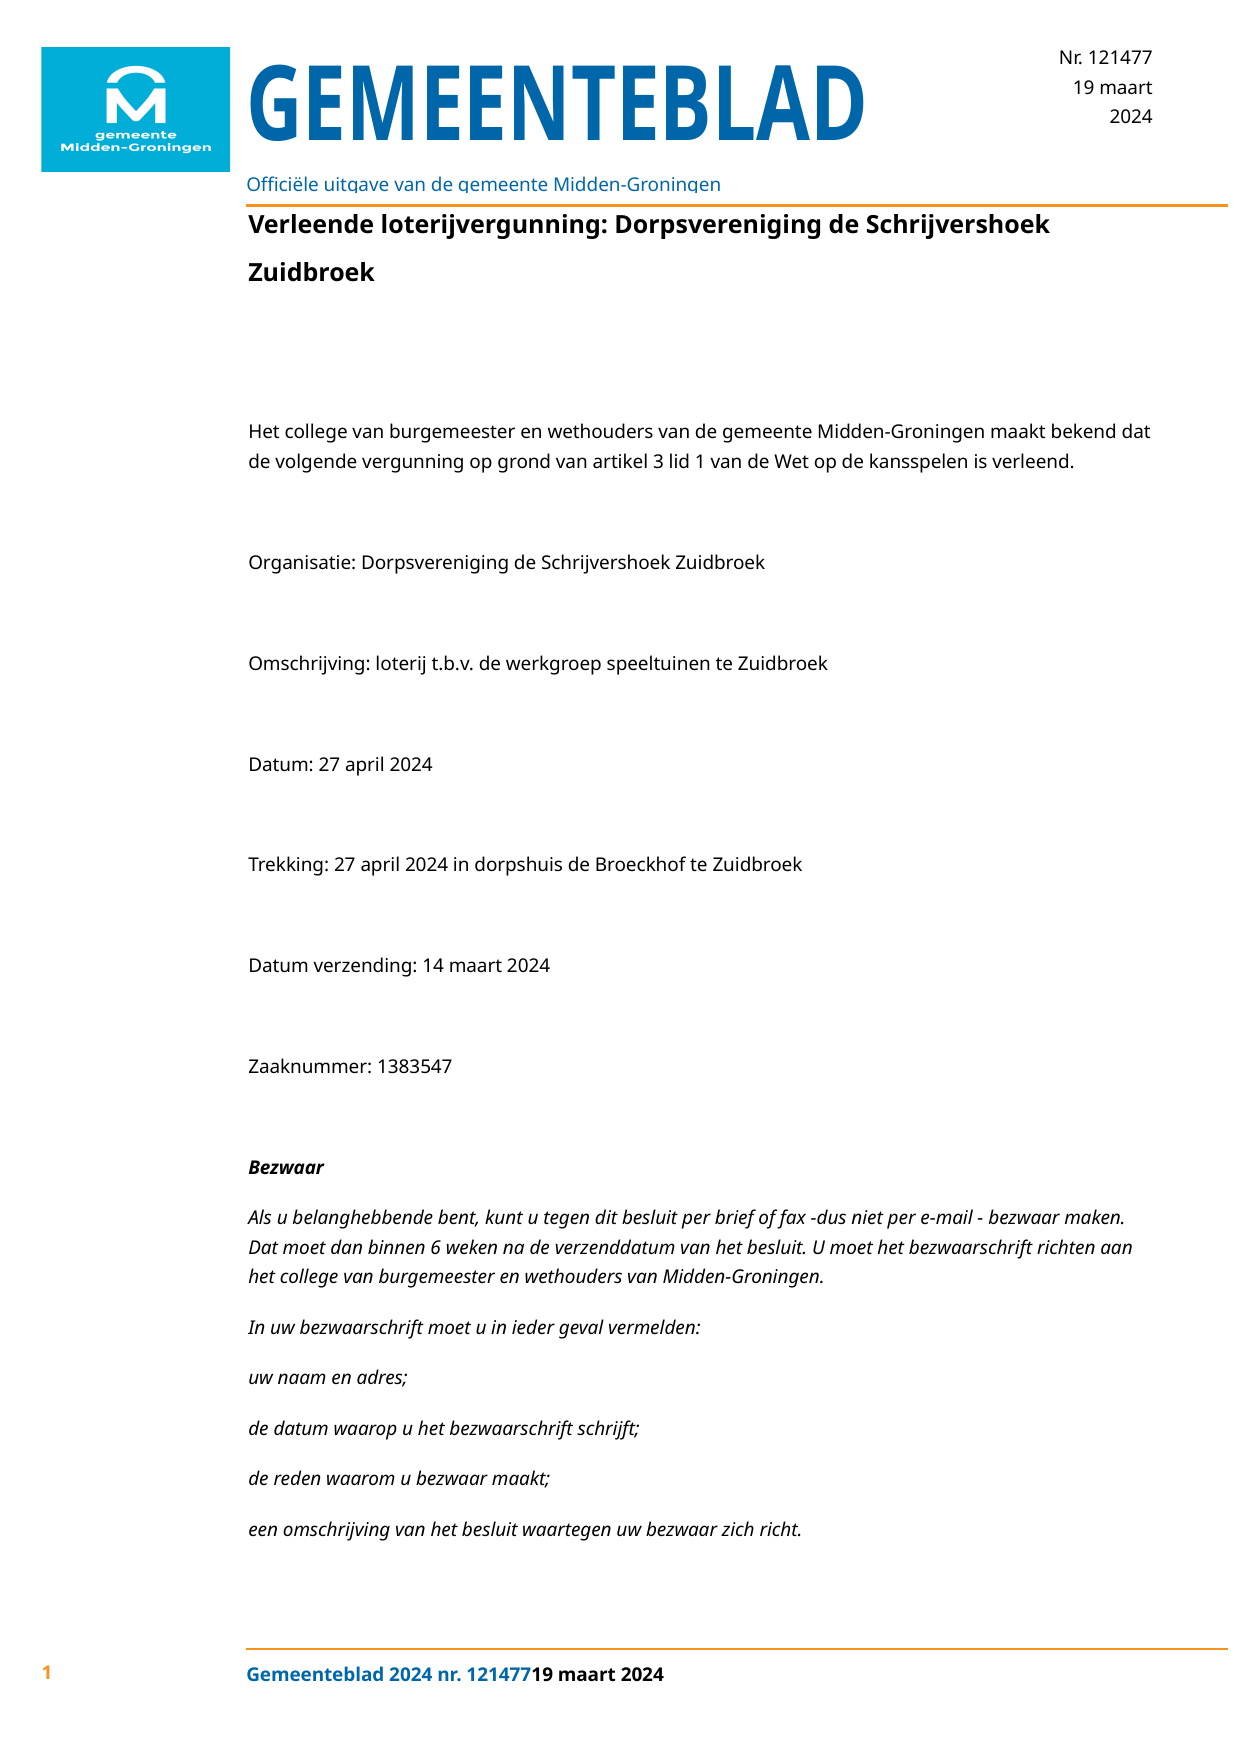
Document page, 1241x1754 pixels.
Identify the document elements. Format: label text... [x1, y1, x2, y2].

picture [107, 89, 165, 122]
text Trekking: 27 april 2024 in dorpshuis de Broeckhof te Zuidbroek [248, 852, 1152, 877]
picture [184, 146, 190, 153]
text Verleende loterijvergunning: Dorpsvereniging de Schrijvershoek Zuidbroek [248, 207, 1152, 288]
text Organisatie: Dorpsvereniging de Schrijvershoek Zuidbroek [248, 549, 1152, 575]
text Het college van burgemeester en wethouders van de gemeente Midden-Groningen maakt bekend dat de volgende vergunning op grond van artikel 3 lid 1 van de Wet op de kansspelen is verleend. [248, 419, 1152, 474]
text Datum: 27 april 2024 [248, 751, 1152, 777]
text de reden waarom u bezwaar maakt; [248, 1465, 1152, 1491]
text In uw bezwaarschrift moet u in ieder geval vermelden: [248, 1314, 1152, 1340]
text Zaaknummer: 1383547 [248, 1053, 1152, 1079]
text uw naam en adres; [248, 1364, 1152, 1390]
text Datum verzending: 14 maart 2024 [248, 952, 1152, 978]
text Omschrijving: loterij t.b.v. de werkgroep speeltuinen te Zuidbroek [248, 650, 1152, 676]
text Als u belanghebbende bent, kunt u tegen dit besluit per brief of fax -dus niet per e-mail - bezwaar maken. Dat moet dan binnen 6 weken na de verzenddatum van het besluit. U moet het bezwaarschrift richten aan het college van burgemeester en wethouders van Midden-Groningen. [248, 1204, 1152, 1289]
text een omschrijving van het besluit waartegen uw bezwaar zich richt. [248, 1516, 1152, 1542]
picture [108, 66, 164, 82]
text Bezwaar [248, 1154, 1152, 1180]
text de datum waarop u het bezwaarschrift schrijft; [248, 1415, 1152, 1441]
